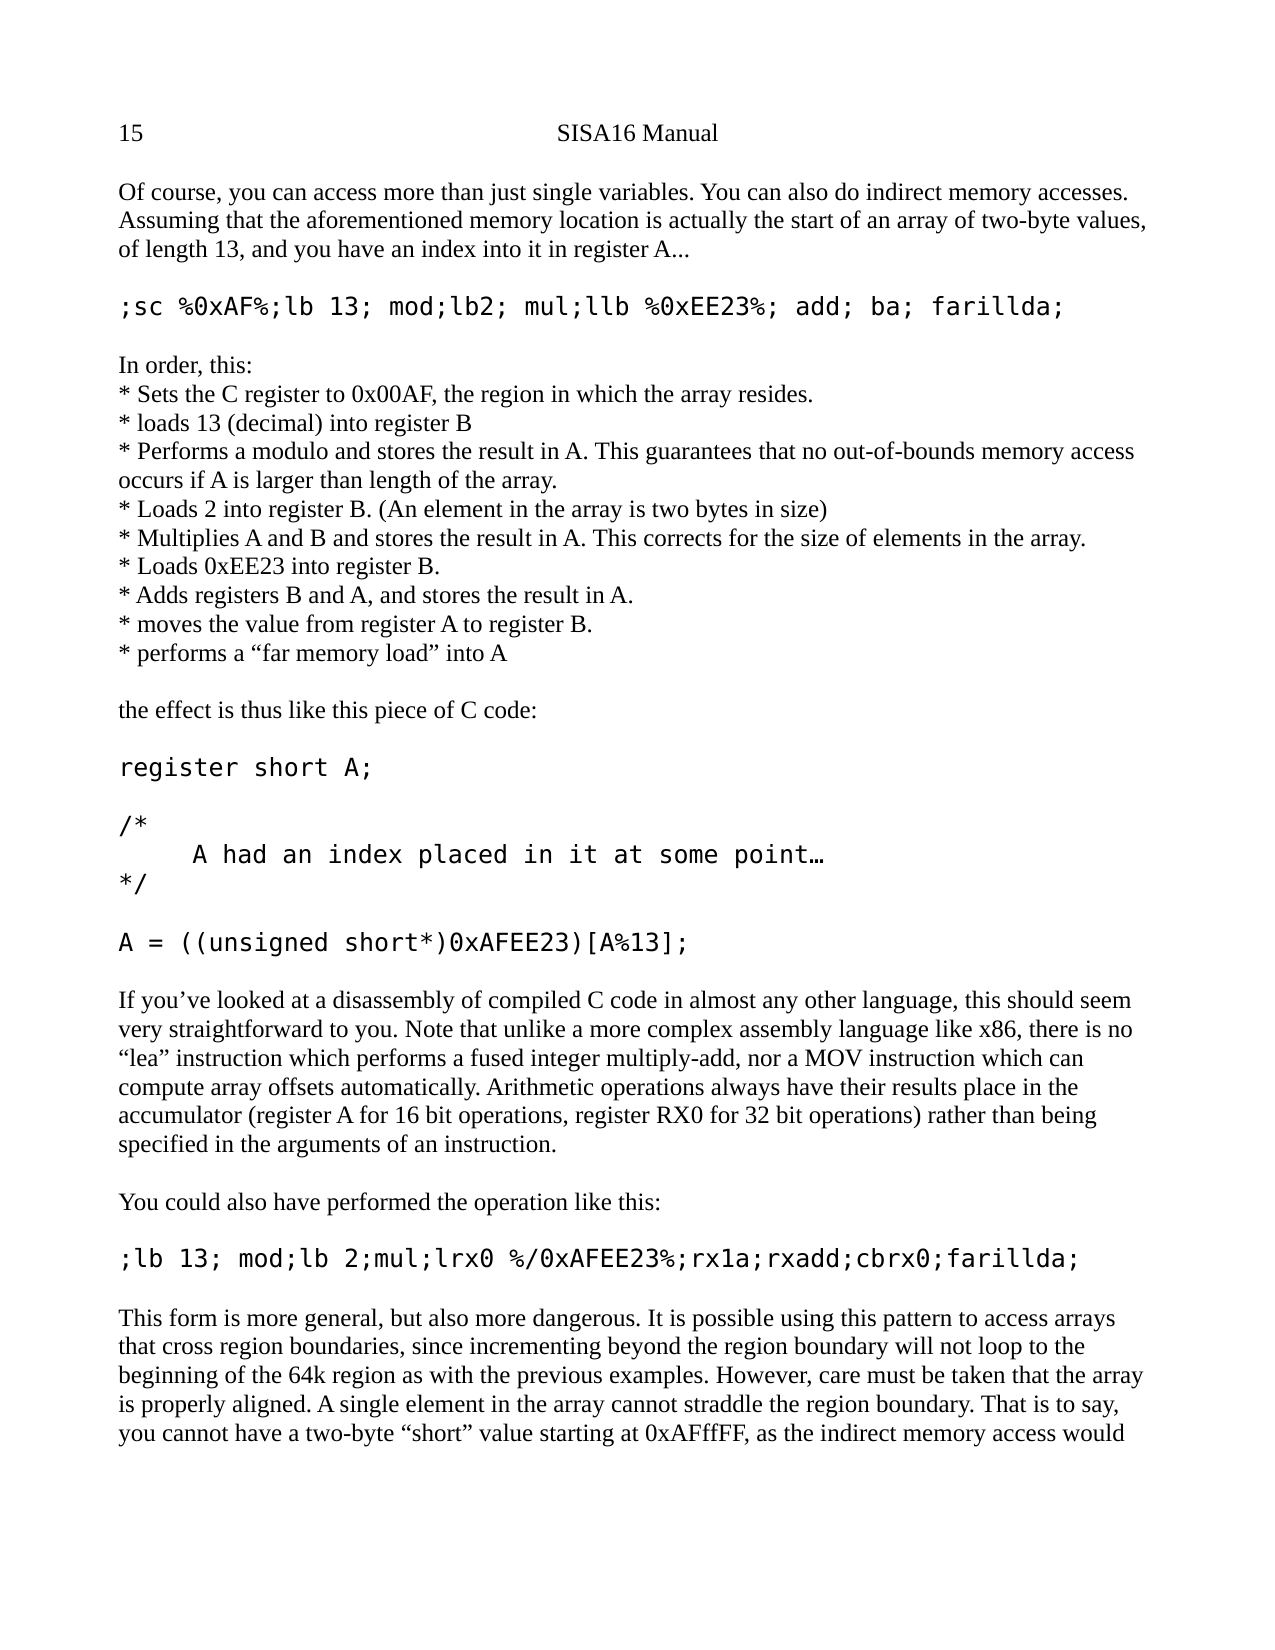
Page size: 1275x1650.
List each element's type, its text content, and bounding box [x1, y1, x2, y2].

text * Adds registers B and A, and stores the result in A. [118, 580, 1157, 609]
text If you’ve looked at a disassembly of compiled C code in almost any other language, this should seem very straightforward to you. Note that unlike a more complex assembly language like x86, there is no “lea” instruction which performs a fused integer multiply-add, nor a MOV instruction which can compute array offsets automatically. Arithmetic operations always have their results place in the accumulator (register A for 16 bit operations, register RX0 for 32 bit operations) rather than being specified in the arguments of an instruction. [118, 986, 1157, 1158]
text * Sets the C register to 0x00AF, the region in which the array resides. [118, 379, 1157, 408]
text You could also have performed the operation like this: [118, 1187, 1157, 1216]
text A = ((unsigned short*)0xAFEE23)[A%13]; [118, 928, 1157, 957]
text */ [118, 869, 1157, 898]
text /* [118, 811, 1157, 840]
text * Loads 2 into register B. (An element in the array is two bytes in size) * Multiplies A and B and stores the result in A. This corrects for the size of elements in the array. * Loads 0xEE23 into register B. [118, 494, 1157, 580]
text register short A; [118, 753, 1157, 782]
text the effect is thus like this piece of C code: [118, 695, 1157, 753]
text * moves the value from register A to register B. [118, 609, 1157, 638]
text Of course, you can access more than just single variables. You can also do indirect memory accesses. Assuming that the aforementioned memory location is actually the start of an array of two-byte values, of length 13, and you have an index into it in register A... ;sc %0xAF%;lb 13; mod;lb2; mul;llb %0xEE23%; add; ba; farillda; [118, 177, 1157, 321]
text * loads 13 (decimal) into register B * Performs a modulo and stores the result in A. This guarantees that no out-of-bounds memory access occurs if A is larger than length of the array. [118, 408, 1157, 494]
text A had an index placed in it at some point… [118, 840, 1157, 869]
text In order, this: [118, 350, 1157, 379]
text * performs a “far memory load” into A [118, 638, 1157, 666]
text ;lb 13; mod;lb 2;mul;lrx0 %/0xAFEE23%;rx1a;rxadd;cbrx0;farillda; [118, 1244, 1157, 1273]
text This form is more general, but also more dangerous. It is possible using this pattern to access arrays that cross region boundaries, since incrementing beyond the region boundary will not loop to the beginning of the 64k region as with the previous examples. However, care must be taken that the array is properly aligned. A single element in the array cannot straddle the region boundary. That is to say, you cannot have a two-byte “short” value starting at 0xAFffFF, as the indirect memory access would [118, 1303, 1157, 1446]
